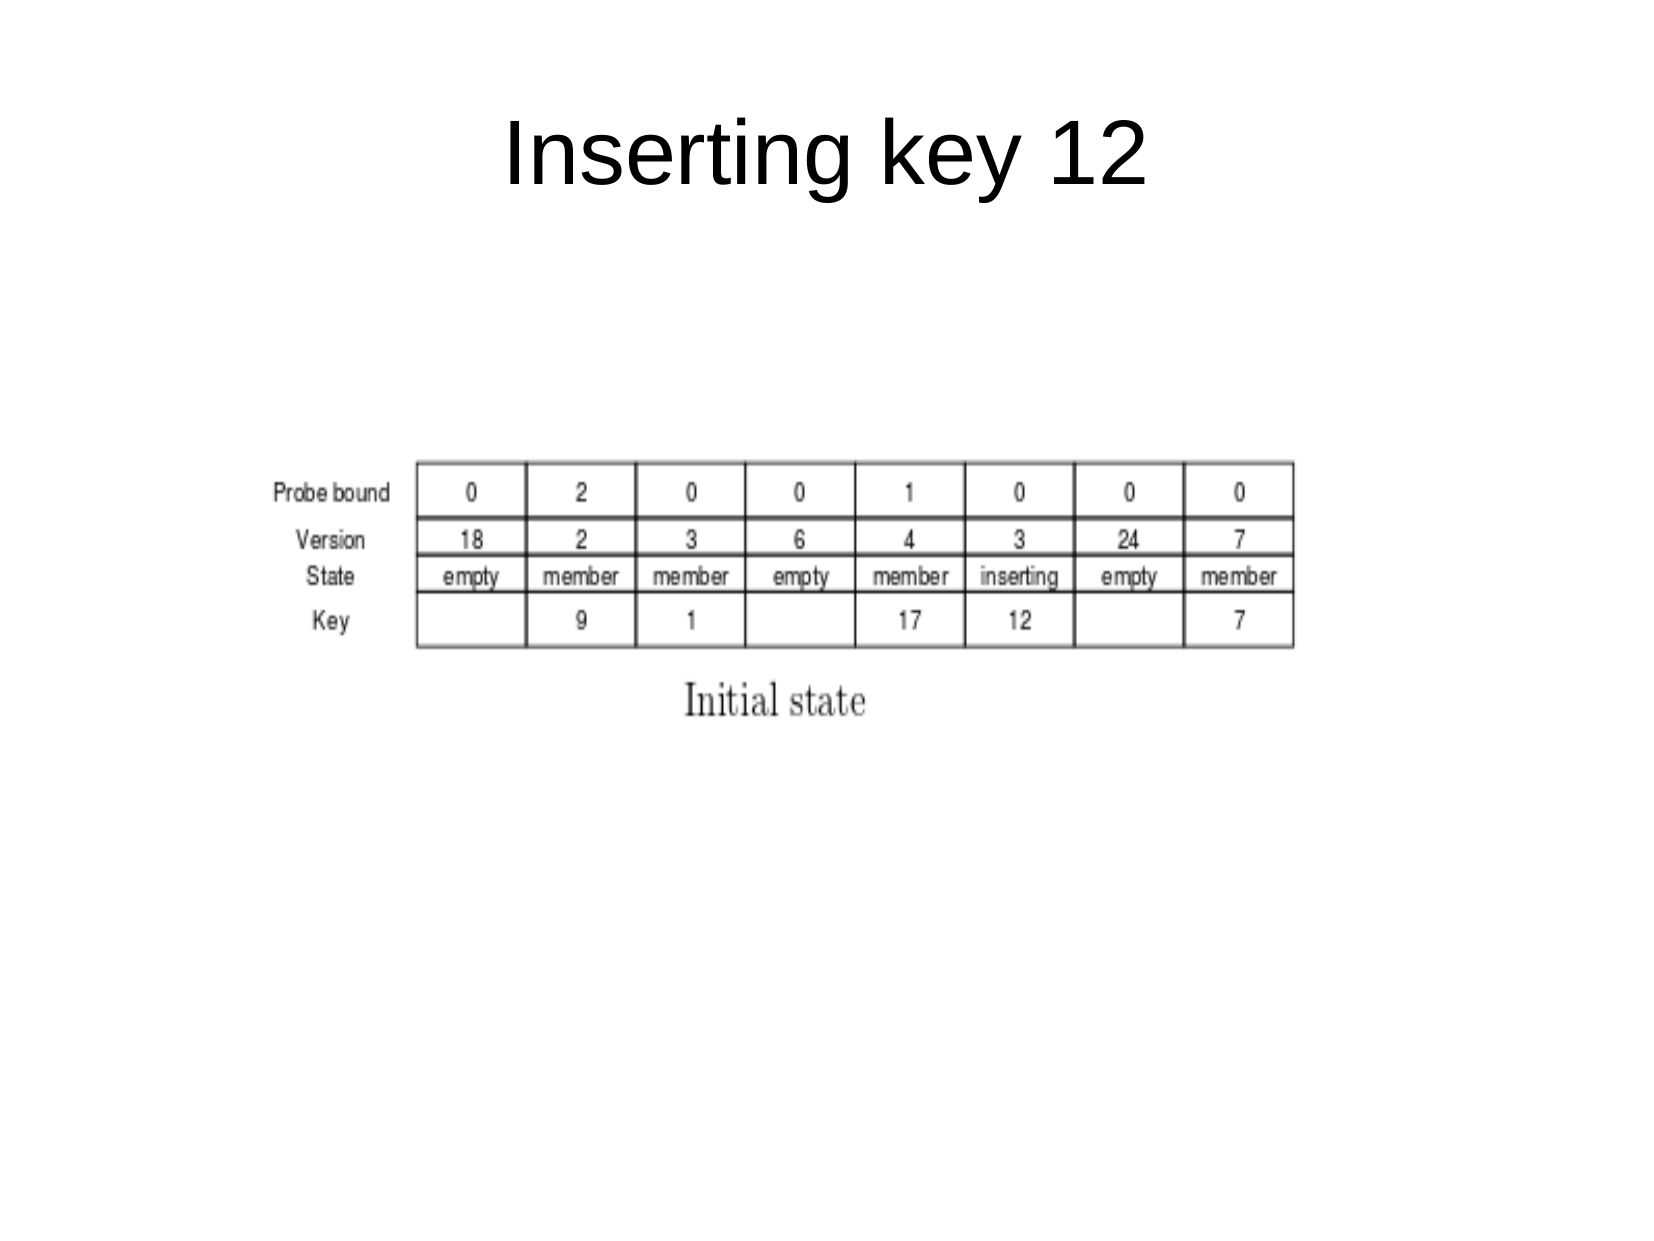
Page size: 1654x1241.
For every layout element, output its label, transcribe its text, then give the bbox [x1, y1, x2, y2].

title Inserting key 12 [82, 49, 1571, 257]
picture [180, 419, 1351, 751]
